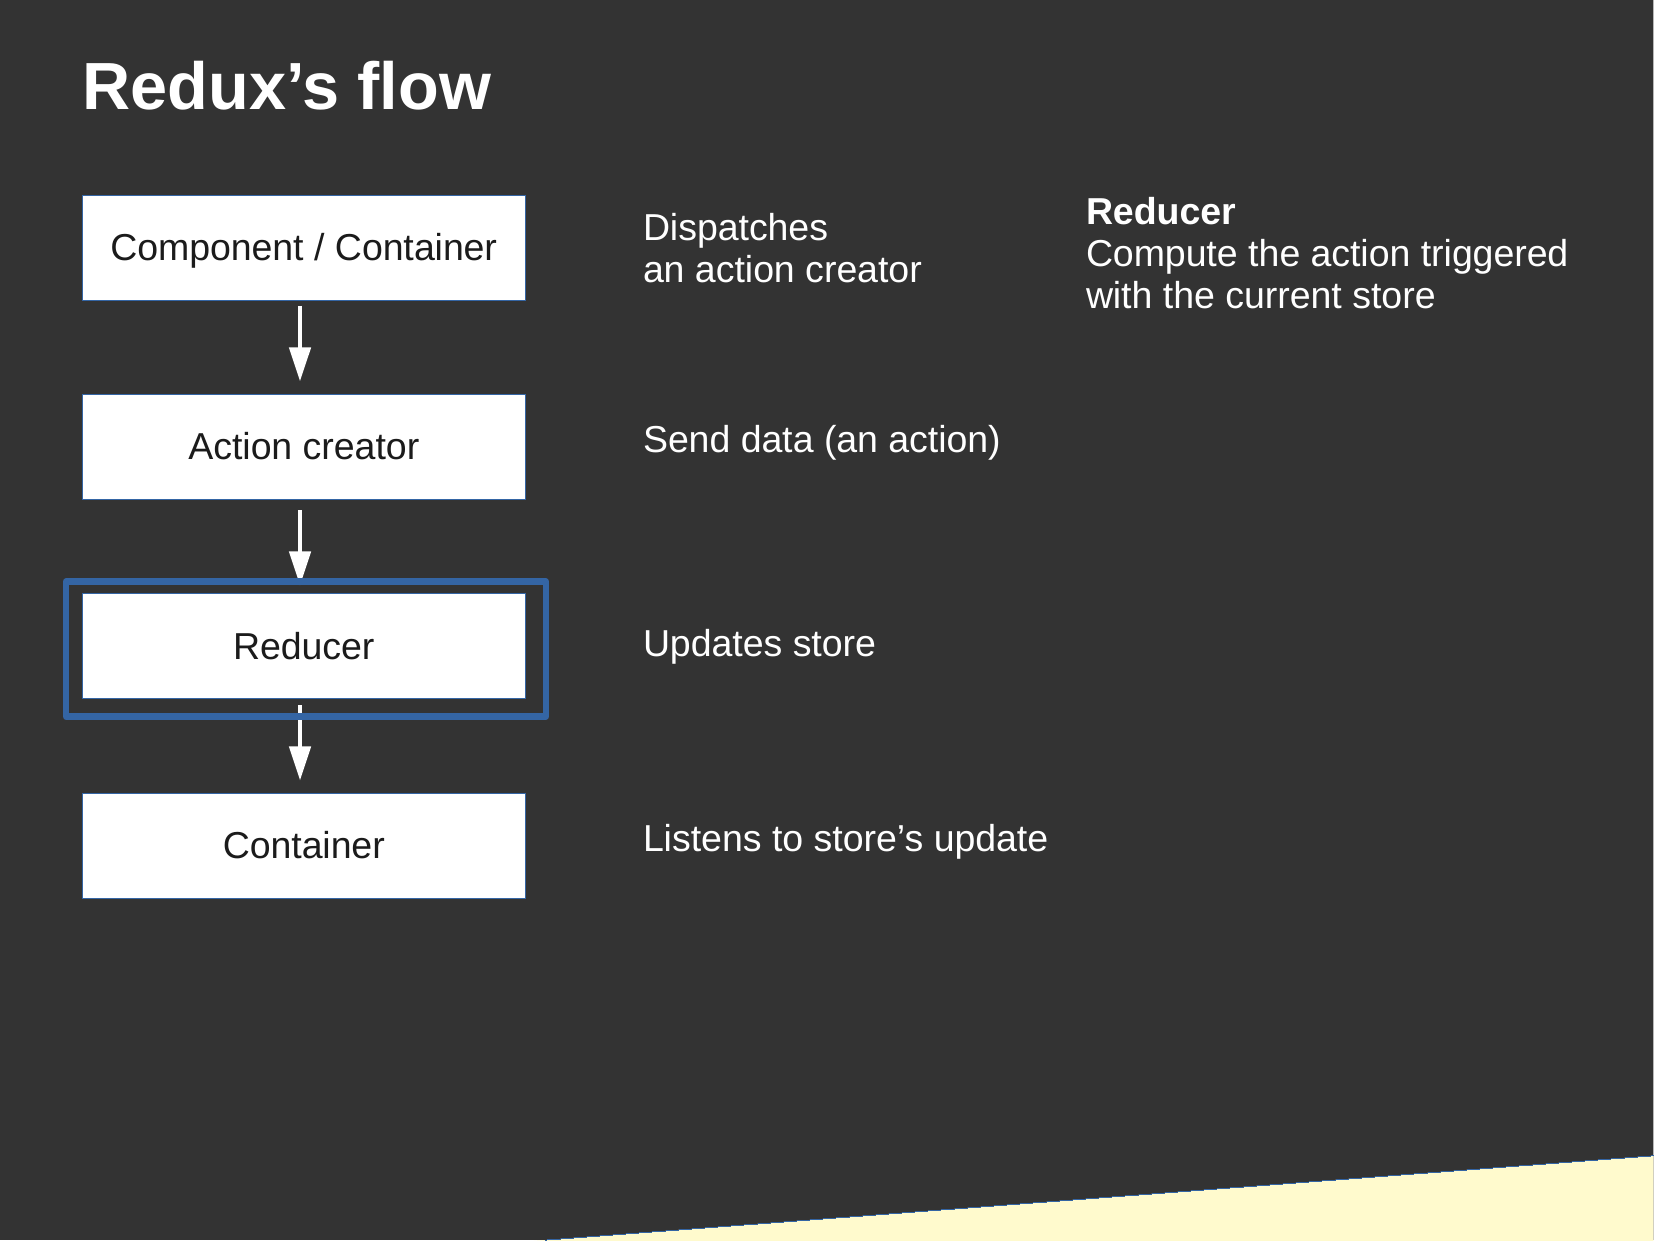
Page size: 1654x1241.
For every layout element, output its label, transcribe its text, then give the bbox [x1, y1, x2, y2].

title Redux’s flow [82, 49, 571, 125]
text_box Send data (an action) [628, 411, 1184, 472]
text_box Updates store [628, 615, 1184, 676]
text_box Reducer Compute the action triggered with the current store [1071, 183, 1627, 325]
text_box [533, 1155, 1654, 1241]
text_box Dispatches an action creator [628, 198, 1021, 298]
text_box [65, 581, 546, 717]
text_box Listens to store’s update [628, 810, 1184, 871]
text_box Container [82, 793, 526, 899]
text_box Component / Container [82, 195, 526, 301]
text_box Action creator [82, 394, 526, 500]
